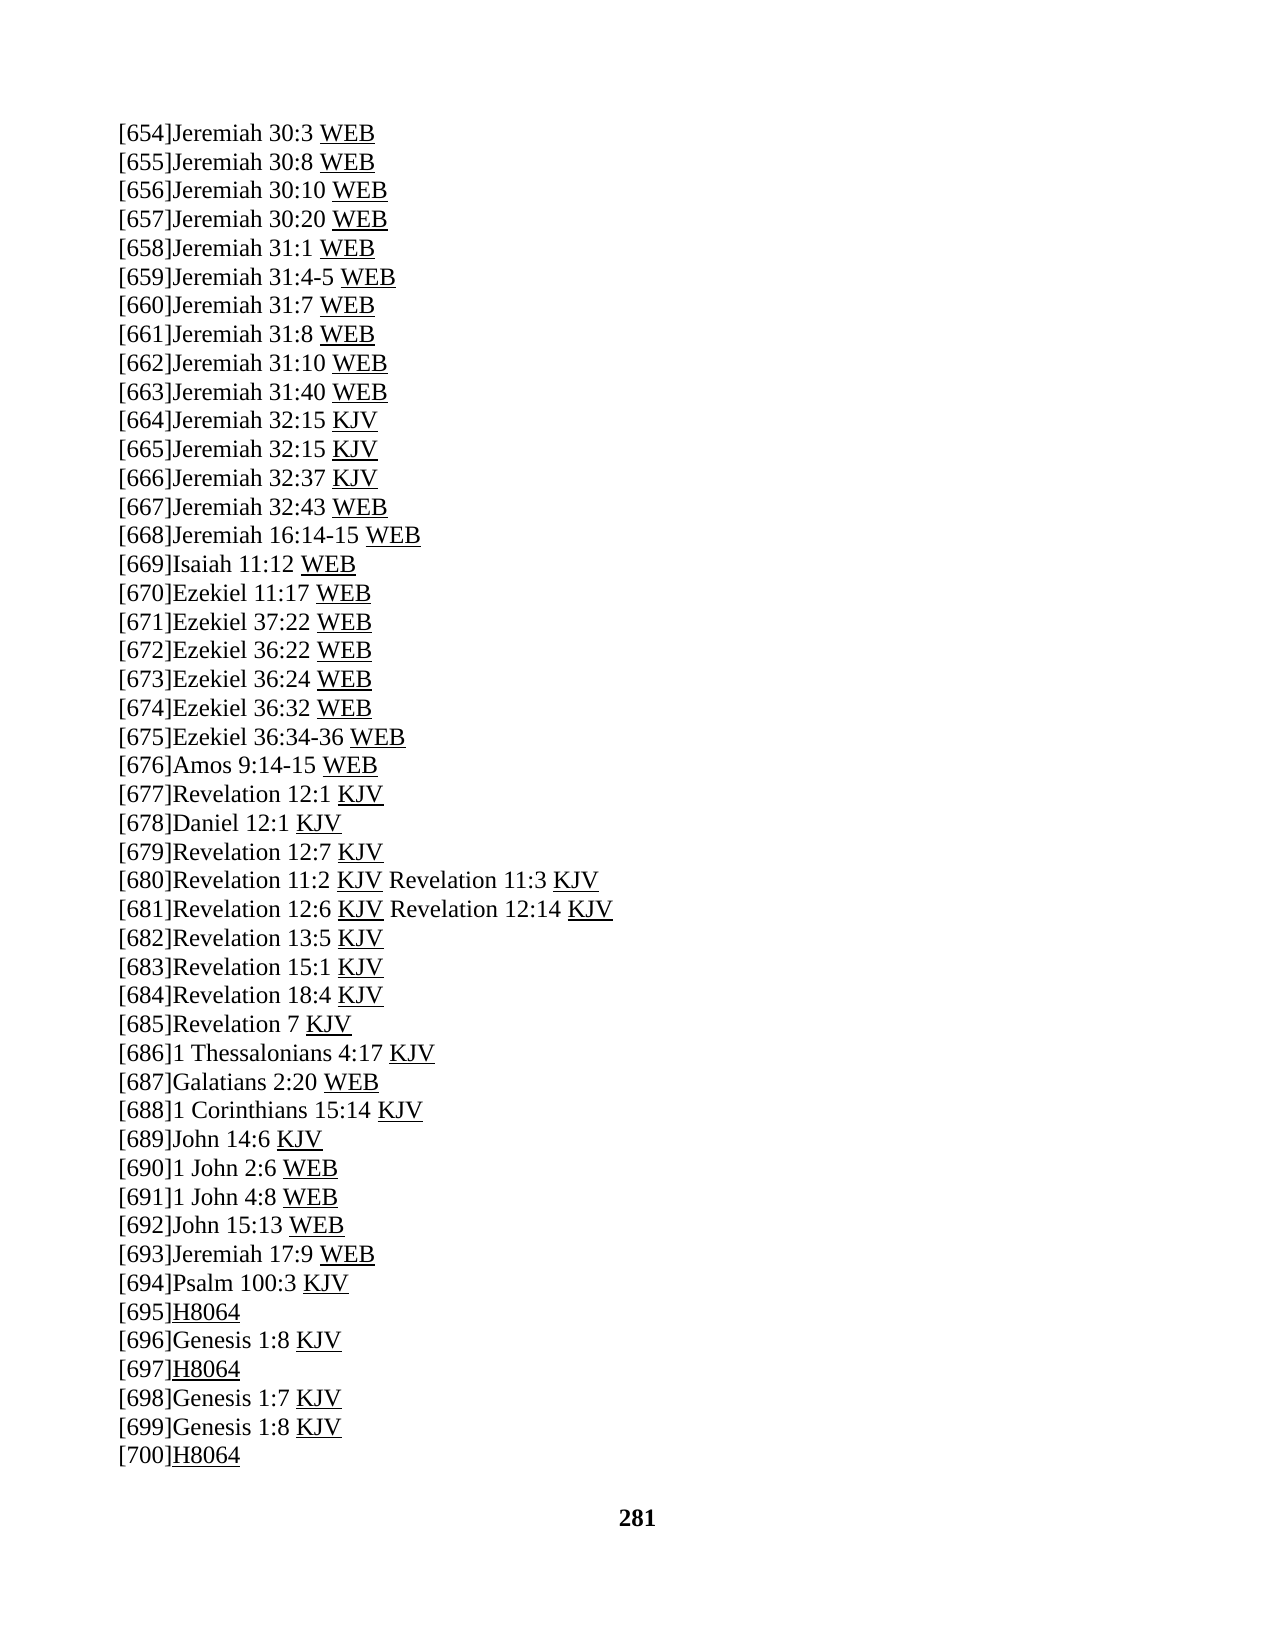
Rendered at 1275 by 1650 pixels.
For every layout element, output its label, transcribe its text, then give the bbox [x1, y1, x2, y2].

text Isaiah 11:12 WEB [118, 549, 1157, 578]
text Jeremiah 32:15 KJV [118, 406, 1157, 434]
text H8064 [118, 1441, 1157, 1469]
text 1 John 2:6 WEB [118, 1153, 1157, 1182]
text Jeremiah 30:20 WEB [118, 204, 1157, 233]
text Ezekiel 37:22 WEB [118, 607, 1157, 636]
list Revelation 12:6 KJV Revelation 12:14 KJV [118, 894, 1157, 923]
text Genesis 1:7 KJV [118, 1383, 1157, 1412]
list Revelation 13:5 KJV [118, 923, 1157, 952]
text Jeremiah 30:8 WEB [118, 147, 1157, 176]
text H8064 [118, 1297, 1157, 1326]
text Jeremiah 31:7 WEB [118, 291, 1157, 319]
text Jeremiah 16:14-15 WEB [118, 521, 1157, 549]
text John 14:6 KJV [118, 1124, 1157, 1153]
text Ezekiel 11:17 WEB [118, 578, 1157, 607]
text 1 Thessalonians 4:17 KJV [118, 1038, 1157, 1067]
text 1 John 4:8 WEB [118, 1182, 1157, 1211]
text Revelation 15:1 KJV [118, 952, 1157, 981]
text Revelation 18:4 KJV [118, 981, 1157, 1009]
text Jeremiah 31:40 WEB [118, 377, 1157, 406]
text H8064 [118, 1354, 1157, 1383]
text Jeremiah 31:1 WEB [118, 233, 1157, 262]
list Revelation 11:2 KJV Revelation 11:3 KJV [118, 866, 1157, 894]
text Genesis 1:8 KJV [118, 1326, 1157, 1354]
text Galatians 2:20 WEB [118, 1067, 1157, 1096]
text Ezekiel 36:32 WEB [118, 693, 1157, 722]
text Jeremiah 31:8 WEB [118, 319, 1157, 348]
text Ezekiel 36:24 WEB [118, 664, 1157, 693]
text Revelation 7 KJV [118, 1009, 1157, 1038]
text Revelation 12:7 KJV [118, 837, 1157, 866]
text Daniel 12:1 KJV [118, 808, 1157, 837]
text 1 Corinthians 15:14 KJV [118, 1096, 1157, 1124]
text Psalm 100:3 KJV [118, 1268, 1157, 1297]
text Jeremiah 31:4-5 WEB [118, 262, 1157, 291]
text Jeremiah 31:10 WEB [118, 348, 1157, 377]
text John 15:13 WEB [118, 1211, 1157, 1239]
text Jeremiah 17:9 WEB [118, 1239, 1157, 1268]
text Amos 9:14-15 WEB [118, 751, 1157, 779]
text Jeremiah 32:15 KJV [118, 434, 1157, 463]
text Revelation 12:1 KJV [118, 779, 1157, 808]
text Jeremiah 32:37 KJV [118, 463, 1157, 492]
text Genesis 1:8 KJV [118, 1412, 1157, 1441]
text Ezekiel 36:34-36 WEB [118, 722, 1157, 751]
text Jeremiah 32:43 WEB [118, 492, 1157, 521]
text Jeremiah 30:10 WEB [118, 176, 1157, 204]
text Jeremiah 30:3 WEB [118, 118, 1157, 147]
text Ezekiel 36:22 WEB [118, 636, 1157, 664]
